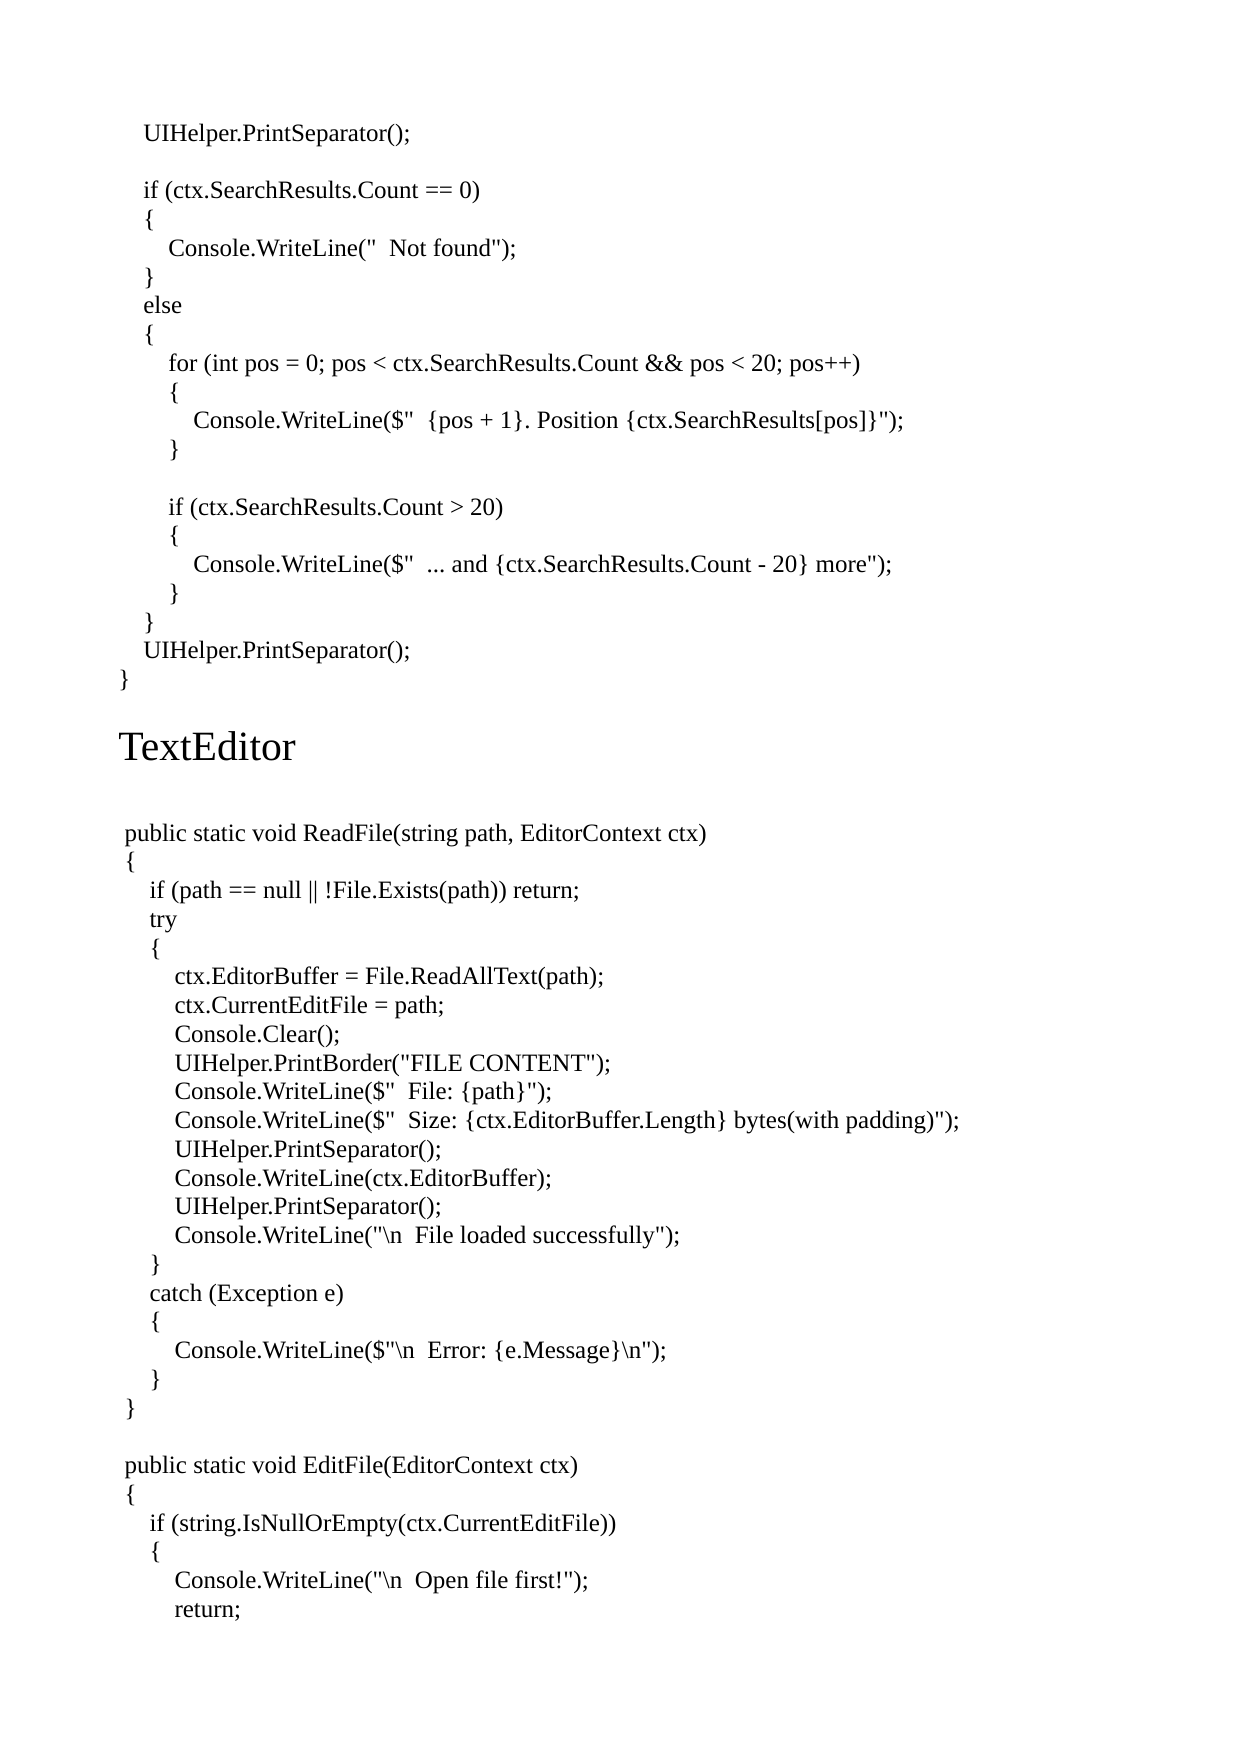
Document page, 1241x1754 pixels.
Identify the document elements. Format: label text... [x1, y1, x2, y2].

text UIHelper.PrintBorder("FILE CONTENT"); [118, 1048, 1122, 1076]
text } [118, 1393, 1122, 1421]
text { [118, 319, 1122, 348]
text if (ctx.SearchResults.Count > 20) [118, 492, 1122, 521]
text { [118, 846, 1122, 875]
text { [118, 204, 1122, 233]
text Console.WriteLine(ctx.EditorBuffer); [118, 1163, 1122, 1191]
text Console.WriteLine($" File: {path}"); [118, 1076, 1122, 1105]
text Console.WriteLine($" Size: {ctx.EditorBuffer.Length} bytes(with padding)"); [118, 1105, 1122, 1134]
text try [118, 904, 1122, 933]
text if (path == null || !File.Exists(path)) return; [118, 875, 1122, 904]
text { [118, 377, 1122, 406]
text Console.WriteLine($" {pos + 1}. Position {ctx.SearchResults[pos]}"); [118, 406, 1122, 434]
text ctx.EditorBuffer = File.ReadAllText(path); [118, 961, 1122, 990]
text UIHelper.PrintSeparator(); [118, 118, 1122, 147]
text if (string.IsNullOrEmpty(ctx.CurrentEditFile)) [118, 1508, 1122, 1536]
text return; [118, 1594, 1122, 1623]
text Console.WriteLine($" ... and {ctx.SearchResults.Count - 20} more"); [118, 549, 1122, 578]
text UIHelper.PrintSeparator(); [118, 636, 1122, 664]
text } [118, 262, 1122, 291]
text Console.Clear(); [118, 1019, 1122, 1048]
text { [118, 1479, 1122, 1508]
text } [118, 664, 1122, 693]
text UIHelper.PrintSeparator(); [118, 1191, 1122, 1220]
text Console.WriteLine("\n File loaded successfully"); [118, 1220, 1122, 1249]
text public static void ReadFile(string path, EditorContext ctx) [118, 818, 1122, 846]
text } [118, 1364, 1122, 1393]
text for (int pos = 0; pos < ctx.SearchResults.Count && pos < 20; pos++) [118, 348, 1122, 377]
text } [118, 434, 1122, 463]
text } [118, 1249, 1122, 1278]
text Console.WriteLine("\n Open file first!"); [118, 1565, 1122, 1594]
text Console.WriteLine($"\n Error: {e.Message}\n"); [118, 1335, 1122, 1364]
text ctx.CurrentEditFile = path; [118, 990, 1122, 1019]
text TextEditor [118, 722, 1122, 770]
text } [118, 578, 1122, 607]
text public static void EditFile(EditorContext ctx) [118, 1450, 1122, 1479]
text { [118, 1306, 1122, 1335]
text { [118, 933, 1122, 961]
text { [118, 521, 1122, 549]
text Console.WriteLine(" Not found"); [118, 233, 1122, 262]
text else [118, 291, 1122, 319]
text if (ctx.SearchResults.Count == 0) [118, 176, 1122, 204]
text { [118, 1536, 1122, 1565]
text catch (Exception e) [118, 1278, 1122, 1306]
text UIHelper.PrintSeparator(); [118, 1134, 1122, 1163]
text } [118, 607, 1122, 636]
